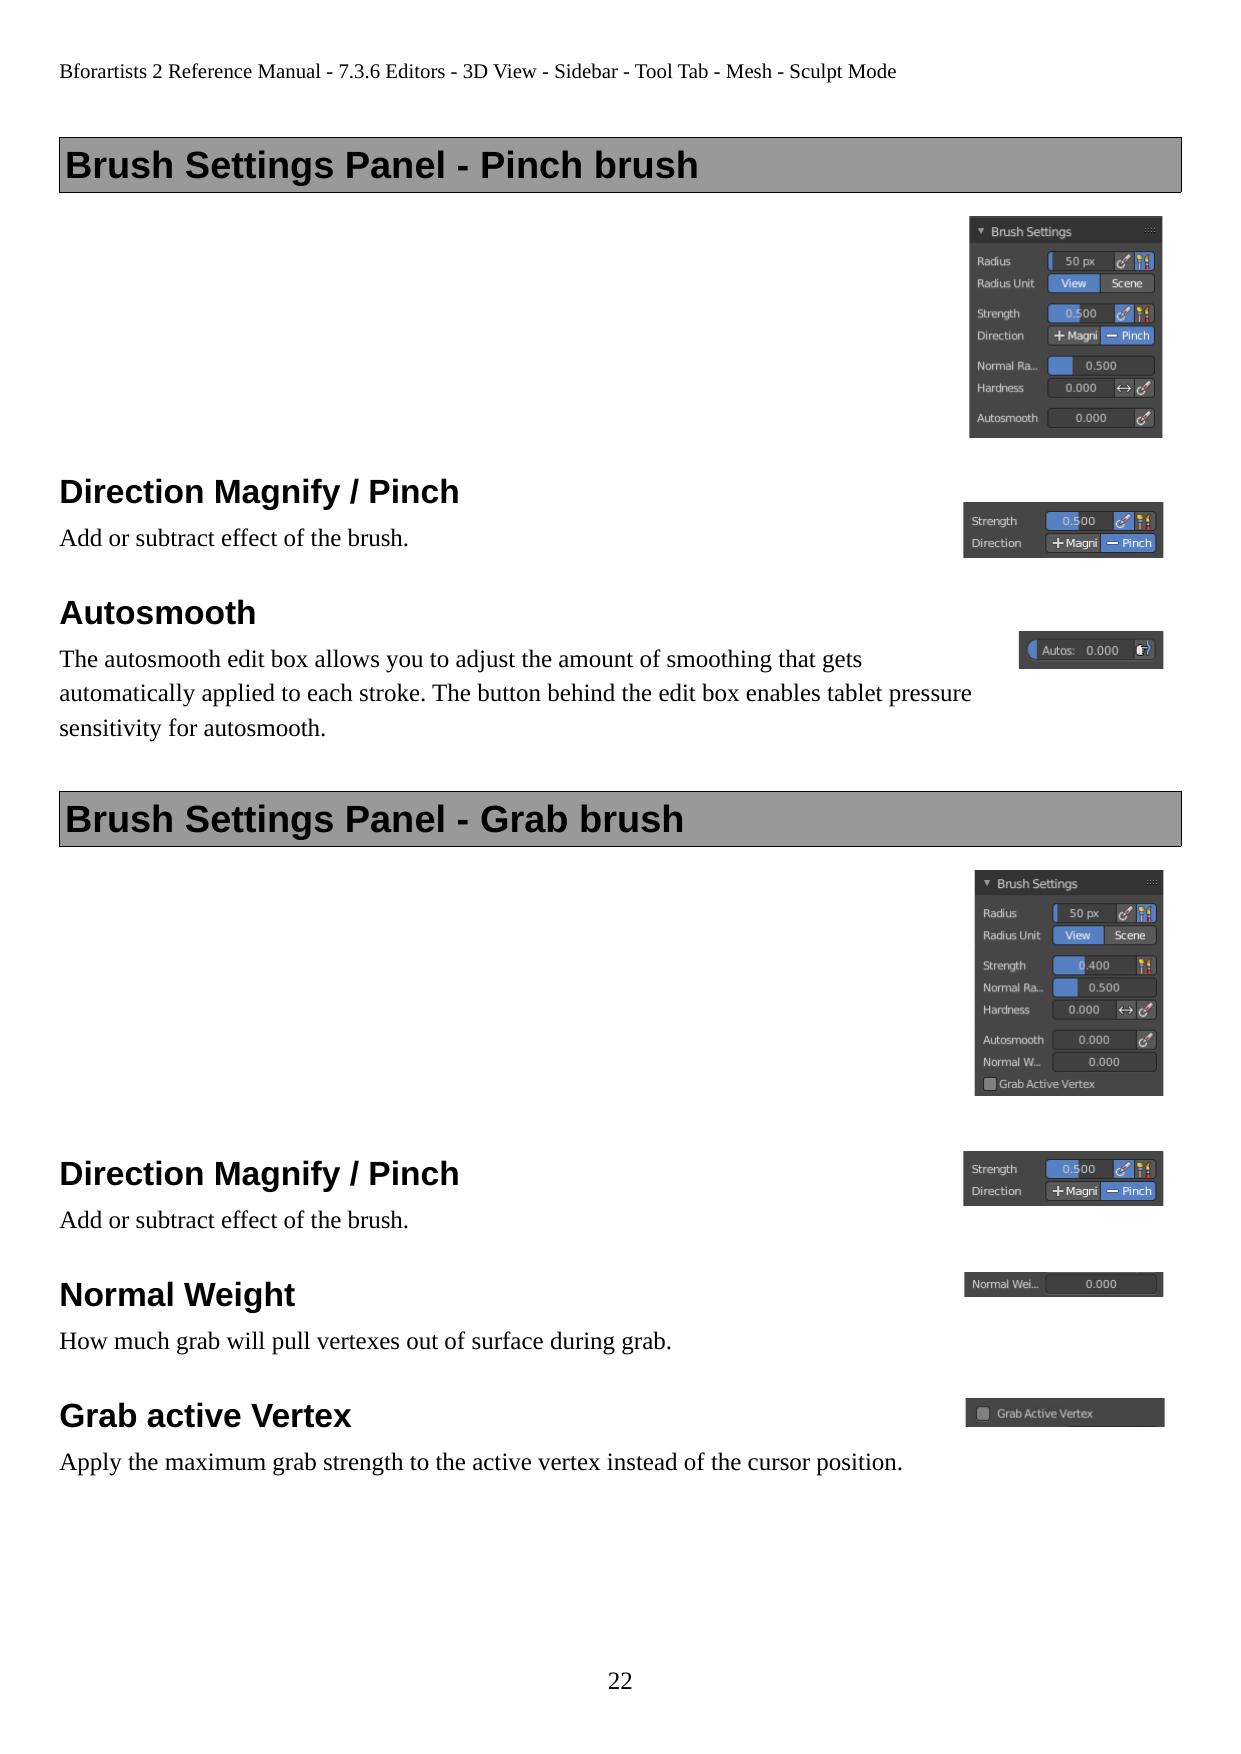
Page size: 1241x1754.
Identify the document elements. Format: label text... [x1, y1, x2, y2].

picture [974, 870, 1164, 1096]
picture [1018, 631, 1164, 669]
subtitle Autosmooth [59, 593, 1181, 631]
subtitle Normal Weight [59, 1275, 1181, 1314]
subtitle Grab active Vertex [59, 1396, 1181, 1435]
picture [965, 1398, 1165, 1427]
picture [969, 216, 1163, 438]
picture [963, 1151, 1164, 1206]
subtitle [1164, 1154, 1181, 1193]
text The autosmooth edit box allows you to adjust the amount of smoothing that gets automatically applied to each stroke. The button behind the edit box enables tablet pressure sensitivity for autosmooth. [59, 644, 1181, 741]
subtitle Direction Magnify / Pinch [59, 1154, 963, 1193]
text Add or subtract effect of the brush. [59, 1205, 1181, 1234]
text Add or subtract effect of the brush. [59, 523, 963, 551]
table_header Brush Settings Panel - Pinch brush [60, 138, 1181, 192]
text How much grab will pull vertexes out of surface during grab. [59, 1326, 1181, 1355]
subtitle Direction Magnify / Pinch [59, 472, 1181, 510]
picture [964, 1272, 1164, 1297]
picture [963, 502, 1164, 558]
text Apply the maximum grab strength to the active vertex instead of the cursor position. [59, 1447, 1181, 1476]
table_header Brush Settings Panel - Grab brush [60, 792, 1181, 846]
